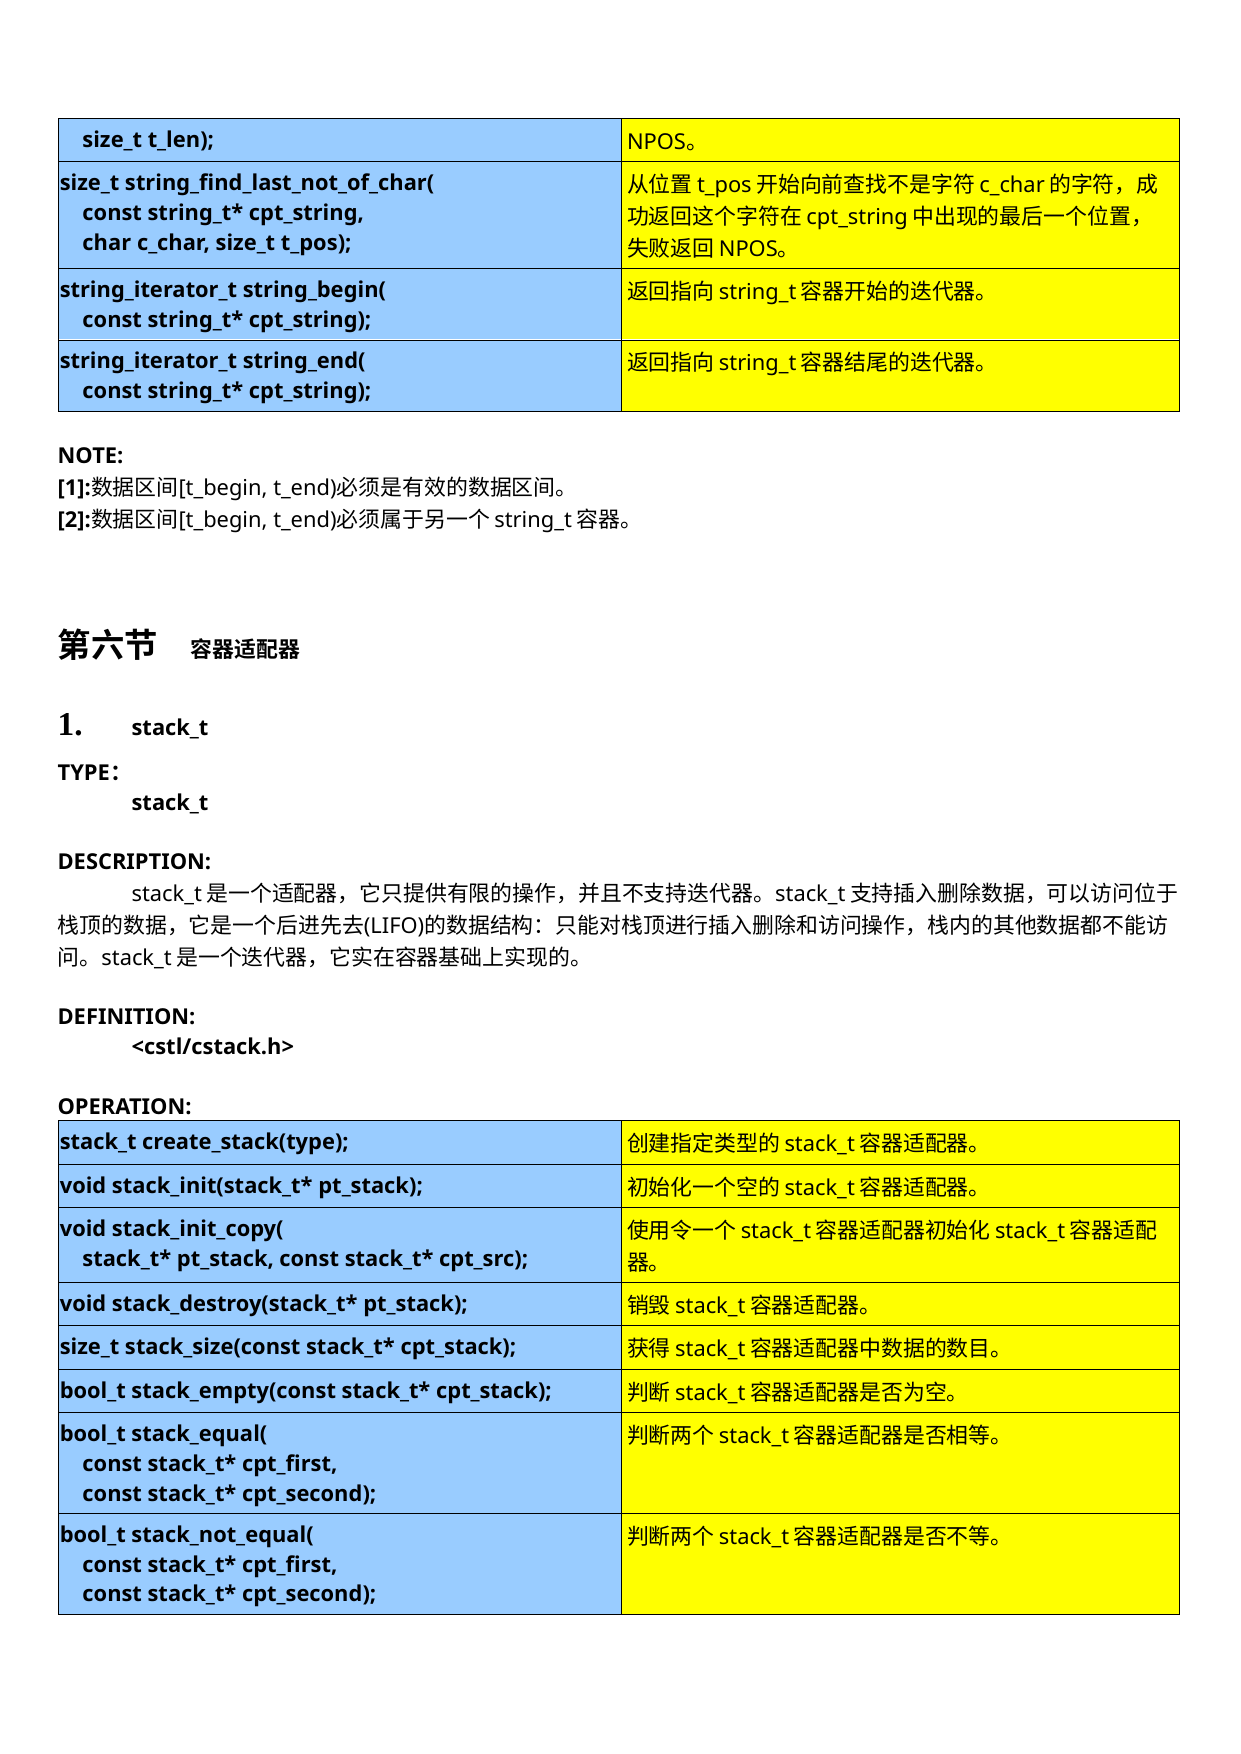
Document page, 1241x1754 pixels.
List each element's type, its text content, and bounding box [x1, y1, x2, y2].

table_cell bool_t stack_empty(const stack_t* cpt_stack); [59, 1370, 621, 1412]
table_cell bool_t stack_not_equal( const stack_t* cpt_first, const stack_t* cpt_second); [59, 1514, 621, 1614]
table_cell NPOS。 [622, 119, 1179, 161]
subtitle stack_t [57, 704, 1179, 742]
table_cell 返回指向string_t容器开始的迭代器。 [622, 269, 1179, 339]
table_cell void stack_init(stack_t* pt_stack); [59, 1165, 621, 1207]
text TYPE： [57, 755, 1179, 787]
text OPERATION: [57, 1091, 1179, 1120]
table_cell 初始化一个空的stack_t容器适配器。 [622, 1165, 1179, 1207]
table_cell 使用令一个stack_t容器适配器初始化stack_t容器适配器。 [622, 1208, 1179, 1282]
text [1]:数据区间[t_begin, t_end)必须是有效的数据区间。 [57, 470, 1179, 502]
text DEFINITION: [57, 1001, 1179, 1031]
table_cell 销毁stack_t容器适配器。 [622, 1283, 1179, 1325]
text stack_t是一个适配器，它只提供有限的操作，并且不支持迭代器。stack_t支持插入删除数据，可以访问位于栈顶的数据，它是一个后进先去(LIFO)的数据结构：只能对栈顶进行插入删除和访问操作，栈内的其他数据都不能访问。stack_t是一个迭代器，它实在容器基础上实现的。 [57, 876, 1179, 971]
table_cell size_t t_len); [59, 119, 621, 161]
table_cell size_t string_find_last_not_of_char( const string_t* cpt_string, char c_char, size_t t_pos); [59, 162, 621, 268]
text <cstl/cstack.h> [57, 1031, 1179, 1061]
table_cell void stack_init_copy( stack_t* pt_stack, const stack_t* cpt_src); [59, 1208, 621, 1282]
text DESCRIPTION: [57, 846, 1179, 876]
table_cell size_t stack_size(const stack_t* cpt_stack); [59, 1326, 621, 1369]
subtitle 容器适配器 [57, 618, 1179, 667]
table_cell void stack_destroy(stack_t* pt_stack); [59, 1283, 621, 1325]
table_cell 返回指向string_t容器结尾的迭代器。 [622, 341, 1179, 411]
text [2]:数据区间[t_begin, t_end)必须属于另一个string_t容器。 [57, 502, 1179, 534]
table_cell bool_t stack_equal( const stack_t* cpt_first, const stack_t* cpt_second); [59, 1413, 621, 1513]
table_cell 判断stack_t容器适配器是否为空。 [622, 1370, 1179, 1412]
table_cell 从位置t_pos开始向前查找不是字符c_char的字符，成功返回这个字符在cpt_string中出现的最后一个位置，失败返回NPOS。 [622, 162, 1179, 268]
table_cell string_iterator_t string_begin( const string_t* cpt_string); [59, 269, 621, 339]
table_cell 获得stack_t容器适配器中数据的数目。 [622, 1326, 1179, 1369]
table_cell 判断两个stack_t容器适配器是否相等。 [622, 1413, 1179, 1513]
text stack_t [57, 787, 1179, 817]
text NOTE: [57, 441, 1179, 470]
table_header 创建指定类型的stack_t容器适配器。 [622, 1121, 1179, 1164]
table_cell 判断两个stack_t容器适配器是否不等。 [622, 1514, 1179, 1614]
table_header stack_t create_stack(type); [59, 1121, 621, 1164]
table_cell string_iterator_t string_end( const string_t* cpt_string); [59, 341, 621, 411]
